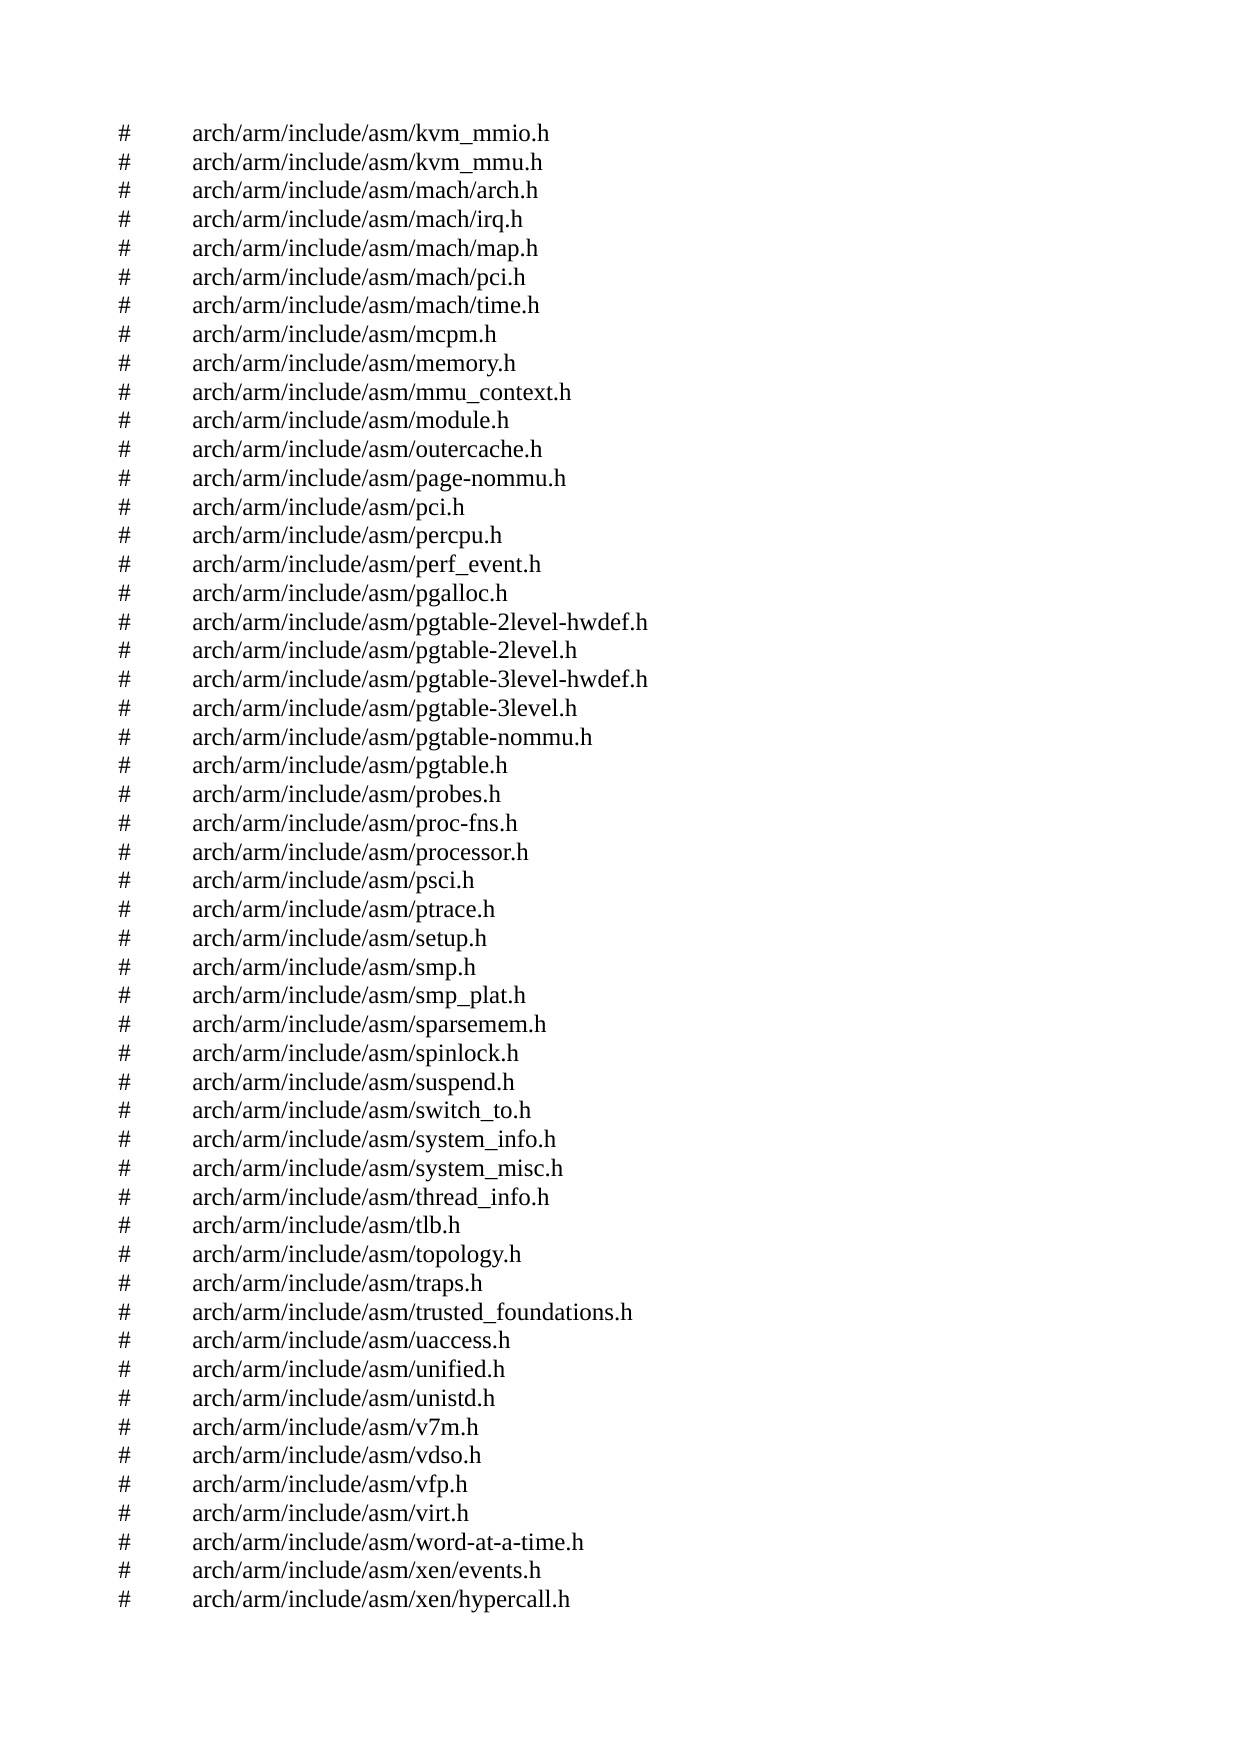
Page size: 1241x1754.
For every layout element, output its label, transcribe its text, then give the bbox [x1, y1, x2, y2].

text # arch/arm/include/asm/mach/irq.h [118, 204, 1122, 233]
text # arch/arm/include/asm/memory.h [118, 348, 1122, 377]
text # arch/arm/include/asm/mmu_context.h [118, 377, 1122, 406]
text # arch/arm/include/asm/kvm_mmio.h [118, 118, 1122, 147]
text # arch/arm/include/asm/vdso.h [118, 1441, 1122, 1469]
text # arch/arm/include/asm/system_info.h [118, 1124, 1122, 1153]
text # arch/arm/include/asm/sparsemem.h [118, 1009, 1122, 1038]
text # arch/arm/include/asm/thread_info.h [118, 1182, 1122, 1211]
text # arch/arm/include/asm/page-nommu.h [118, 463, 1122, 492]
text # arch/arm/include/asm/xen/events.h [118, 1556, 1122, 1584]
text # arch/arm/include/asm/uaccess.h [118, 1326, 1122, 1354]
text # arch/arm/include/asm/mach/time.h [118, 291, 1122, 319]
text # arch/arm/include/asm/pgtable.h [118, 751, 1122, 779]
text # arch/arm/include/asm/pgtable-2level.h [118, 636, 1122, 664]
text # arch/arm/include/asm/pci.h [118, 492, 1122, 521]
text # arch/arm/include/asm/suspend.h [118, 1067, 1122, 1096]
text # arch/arm/include/asm/topology.h [118, 1239, 1122, 1268]
text # arch/arm/include/asm/xen/hypercall.h [118, 1584, 1122, 1613]
text # arch/arm/include/asm/switch_to.h [118, 1096, 1122, 1124]
text # arch/arm/include/asm/unified.h [118, 1354, 1122, 1383]
text # arch/arm/include/asm/pgalloc.h [118, 578, 1122, 607]
text # arch/arm/include/asm/kvm_mmu.h [118, 147, 1122, 176]
text # arch/arm/include/asm/mach/arch.h [118, 176, 1122, 204]
text # arch/arm/include/asm/pgtable-3level-hwdef.h [118, 664, 1122, 693]
text # arch/arm/include/asm/psci.h [118, 866, 1122, 894]
text # arch/arm/include/asm/probes.h [118, 779, 1122, 808]
text # arch/arm/include/asm/percpu.h [118, 521, 1122, 549]
text # arch/arm/include/asm/virt.h [118, 1498, 1122, 1527]
text # arch/arm/include/asm/ptrace.h [118, 894, 1122, 923]
text # arch/arm/include/asm/pgtable-nommu.h [118, 722, 1122, 751]
text # arch/arm/include/asm/smp.h [118, 952, 1122, 981]
text # arch/arm/include/asm/pgtable-2level-hwdef.h [118, 607, 1122, 636]
text # arch/arm/include/asm/tlb.h [118, 1211, 1122, 1239]
text # arch/arm/include/asm/smp_plat.h [118, 981, 1122, 1009]
text # arch/arm/include/asm/proc-fns.h [118, 808, 1122, 837]
text # arch/arm/include/asm/word-at-a-time.h [118, 1527, 1122, 1556]
text # arch/arm/include/asm/mach/map.h [118, 233, 1122, 262]
text # arch/arm/include/asm/perf_event.h [118, 549, 1122, 578]
text # arch/arm/include/asm/unistd.h [118, 1383, 1122, 1412]
text # arch/arm/include/asm/spinlock.h [118, 1038, 1122, 1067]
text # arch/arm/include/asm/v7m.h [118, 1412, 1122, 1441]
text # arch/arm/include/asm/traps.h [118, 1268, 1122, 1297]
text # arch/arm/include/asm/mach/pci.h [118, 262, 1122, 291]
text # arch/arm/include/asm/trusted_foundations.h [118, 1297, 1122, 1326]
text # arch/arm/include/asm/module.h [118, 406, 1122, 434]
text # arch/arm/include/asm/mcpm.h [118, 319, 1122, 348]
text # arch/arm/include/asm/pgtable-3level.h [118, 693, 1122, 722]
text # arch/arm/include/asm/vfp.h [118, 1469, 1122, 1498]
text # arch/arm/include/asm/processor.h [118, 837, 1122, 866]
text # arch/arm/include/asm/outercache.h [118, 434, 1122, 463]
text # arch/arm/include/asm/system_misc.h [118, 1153, 1122, 1182]
text # arch/arm/include/asm/setup.h [118, 923, 1122, 952]
